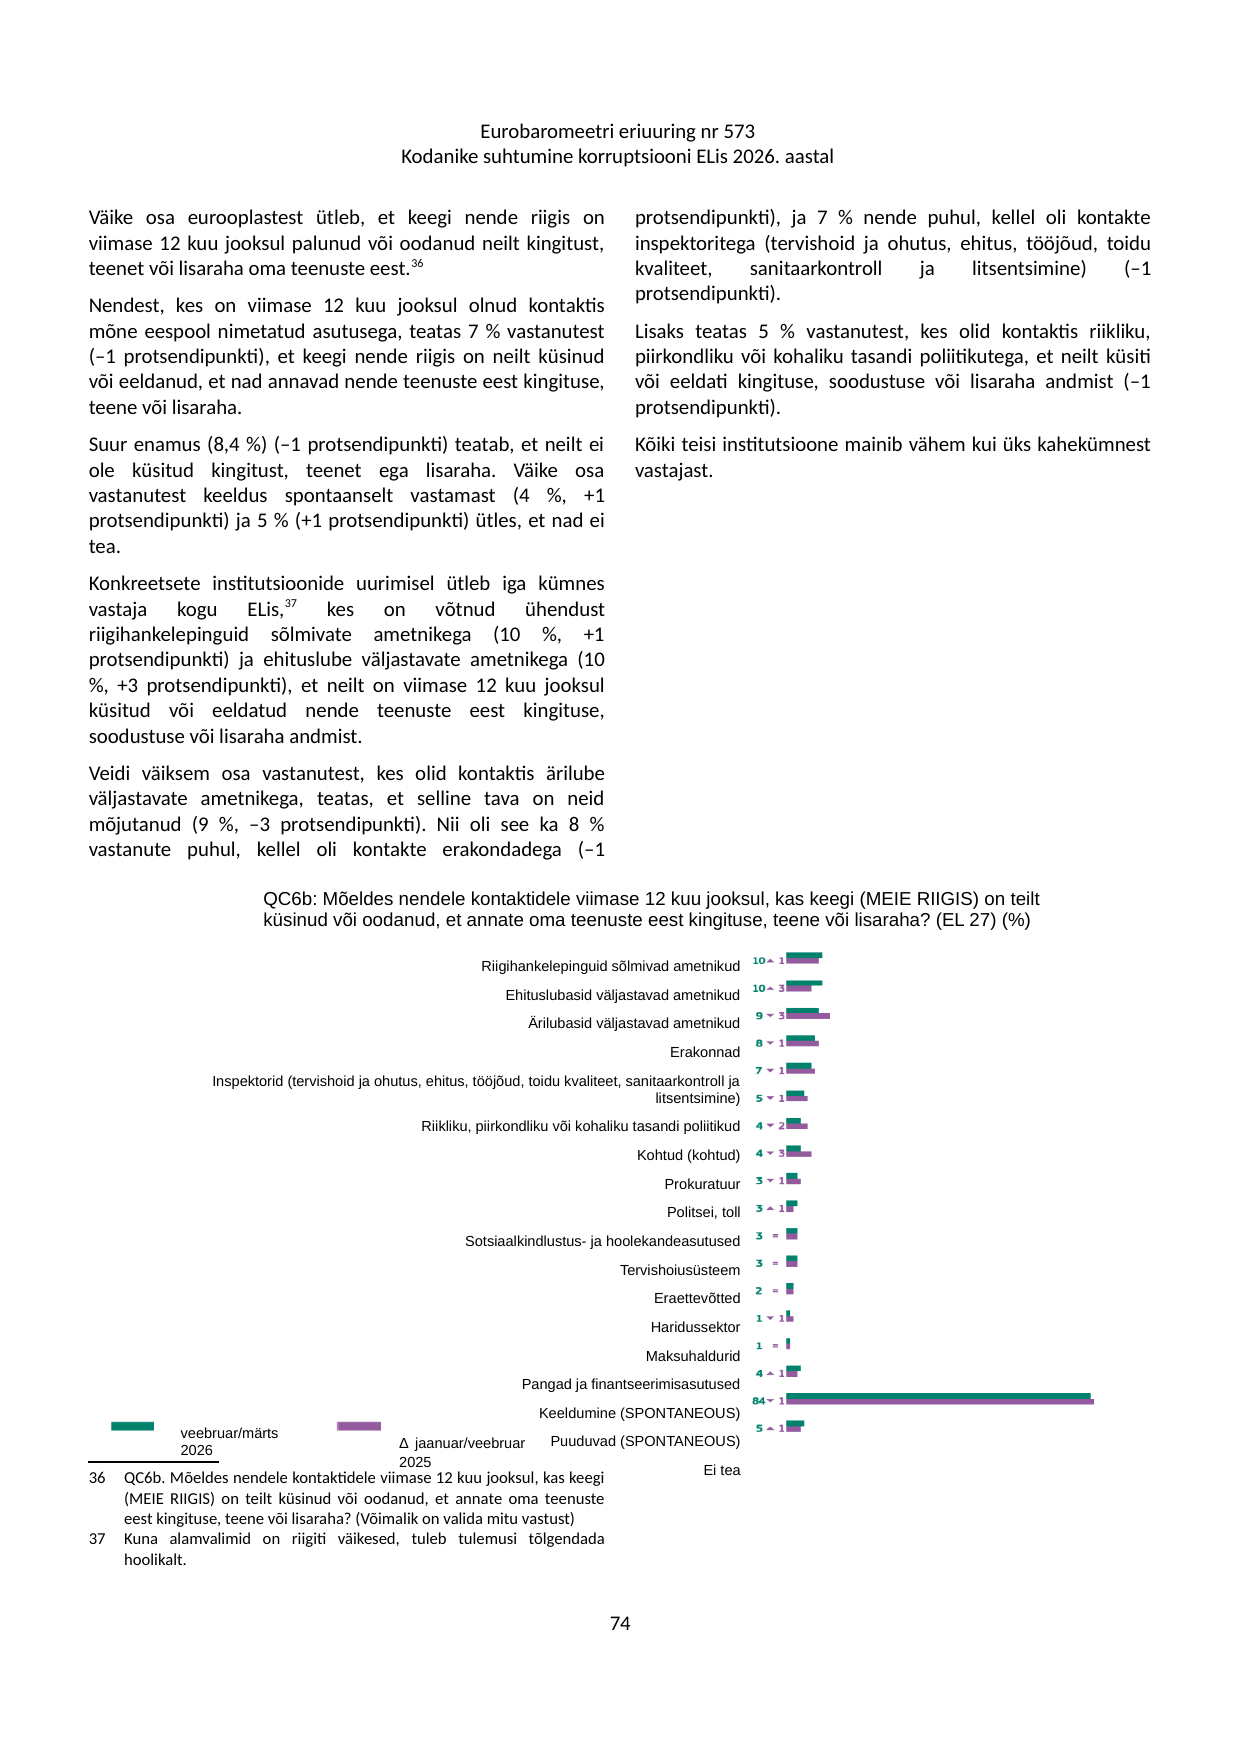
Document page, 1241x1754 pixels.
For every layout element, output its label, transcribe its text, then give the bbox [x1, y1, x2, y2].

text Veidi väiksem osa vastanutest, kes olid kontaktis ärilube väljastavate ametnikega, teatas, et selline tava on neid mõjutanud (9 %, –3 protsendipunkti). Nii oli see ka 8 % vastanute puhul, kellel oli kontakte erakondadega (–1 [88, 760, 605, 862]
text Väike osa eurooplastest ütleb, et keegi nende riigis on viimase 12 kuu jooksul palunud või oodanud neilt kingitust, teenet või lisaraha oma teenuste eest. [88, 204, 605, 281]
picture [750, 945, 1099, 1437]
text Nendest, kes on viimase 12 kuu jooksul olnud kontaktis mõne eespool nimetatud asutusega, teatas 7 % vastanutest (–1 protsendipunkti), et keegi nende riigis on neilt küsinud või eeldanud, et nad annavad nende teenuste eest kingituse, teene või lisaraha. [88, 292, 605, 419]
text Konkreetsete institutsioonide uurimisel ütleb iga kümnes vastaja kogu ELis, kes on võtnud ühendust riigihankelepinguid sõlmivate ametnikega (10 %, +1 protsendipunkti) ja ehituslube väljastavate ametnikega (10 %, +3 protsendipunkti), et neilt on viimase 12 kuu jooksul küsitud või eeldatud nende teenuste eest kingituse, soodustuse või lisaraha andmist. [88, 570, 605, 748]
text Suur enamus (8,4 %) (–1 protsendipunkti) teatab, et neilt ei ole küsitud kingitust, teenet ega lisaraha. Väike osa vastanutest keeldus spontaanselt vastamast (4 %, +1 protsendipunkti) ja 5 % (+1 protsendipunkti) ütles, et nad ei tea. [88, 431, 605, 558]
text QC6b. Mõeldes nendele kontaktidele viimase 12 kuu jooksul, kas keegi (MEIE RIIGIS) on teilt küsinud või oodanud, et annate oma teenuste eest kingituse, teene või lisaraha? (Võimalik on valida mitu vastust) [88, 1468, 605, 1529]
text protsendipunkti), ja 7 % nende puhul, kellel oli kontakte inspektoritega (tervishoid ja ohutus, ehitus, tööjõud, toidu kvaliteet, sanitaarkontroll ja litsentsimine) (–1 protsendipunkti). [635, 204, 1152, 306]
picture [106, 1420, 381, 1431]
text Kõiki teisi institutsioone mainib vähem kui üks kahekümnest vastajast. [635, 431, 1152, 482]
text Lisaks teatas 5 % vastanutest, kes olid kontaktis riikliku, piirkondliku või kohaliku tasandi poliitikutega, et neilt küsiti või eeldati kingituse, soodustuse või lisaraha andmist (–1 protsendipunkti). [635, 318, 1152, 419]
text Kuna alamvalimid on riigiti väikesed, tuleb tulemusi tõlgendada hoolikalt. [88, 1529, 605, 1569]
